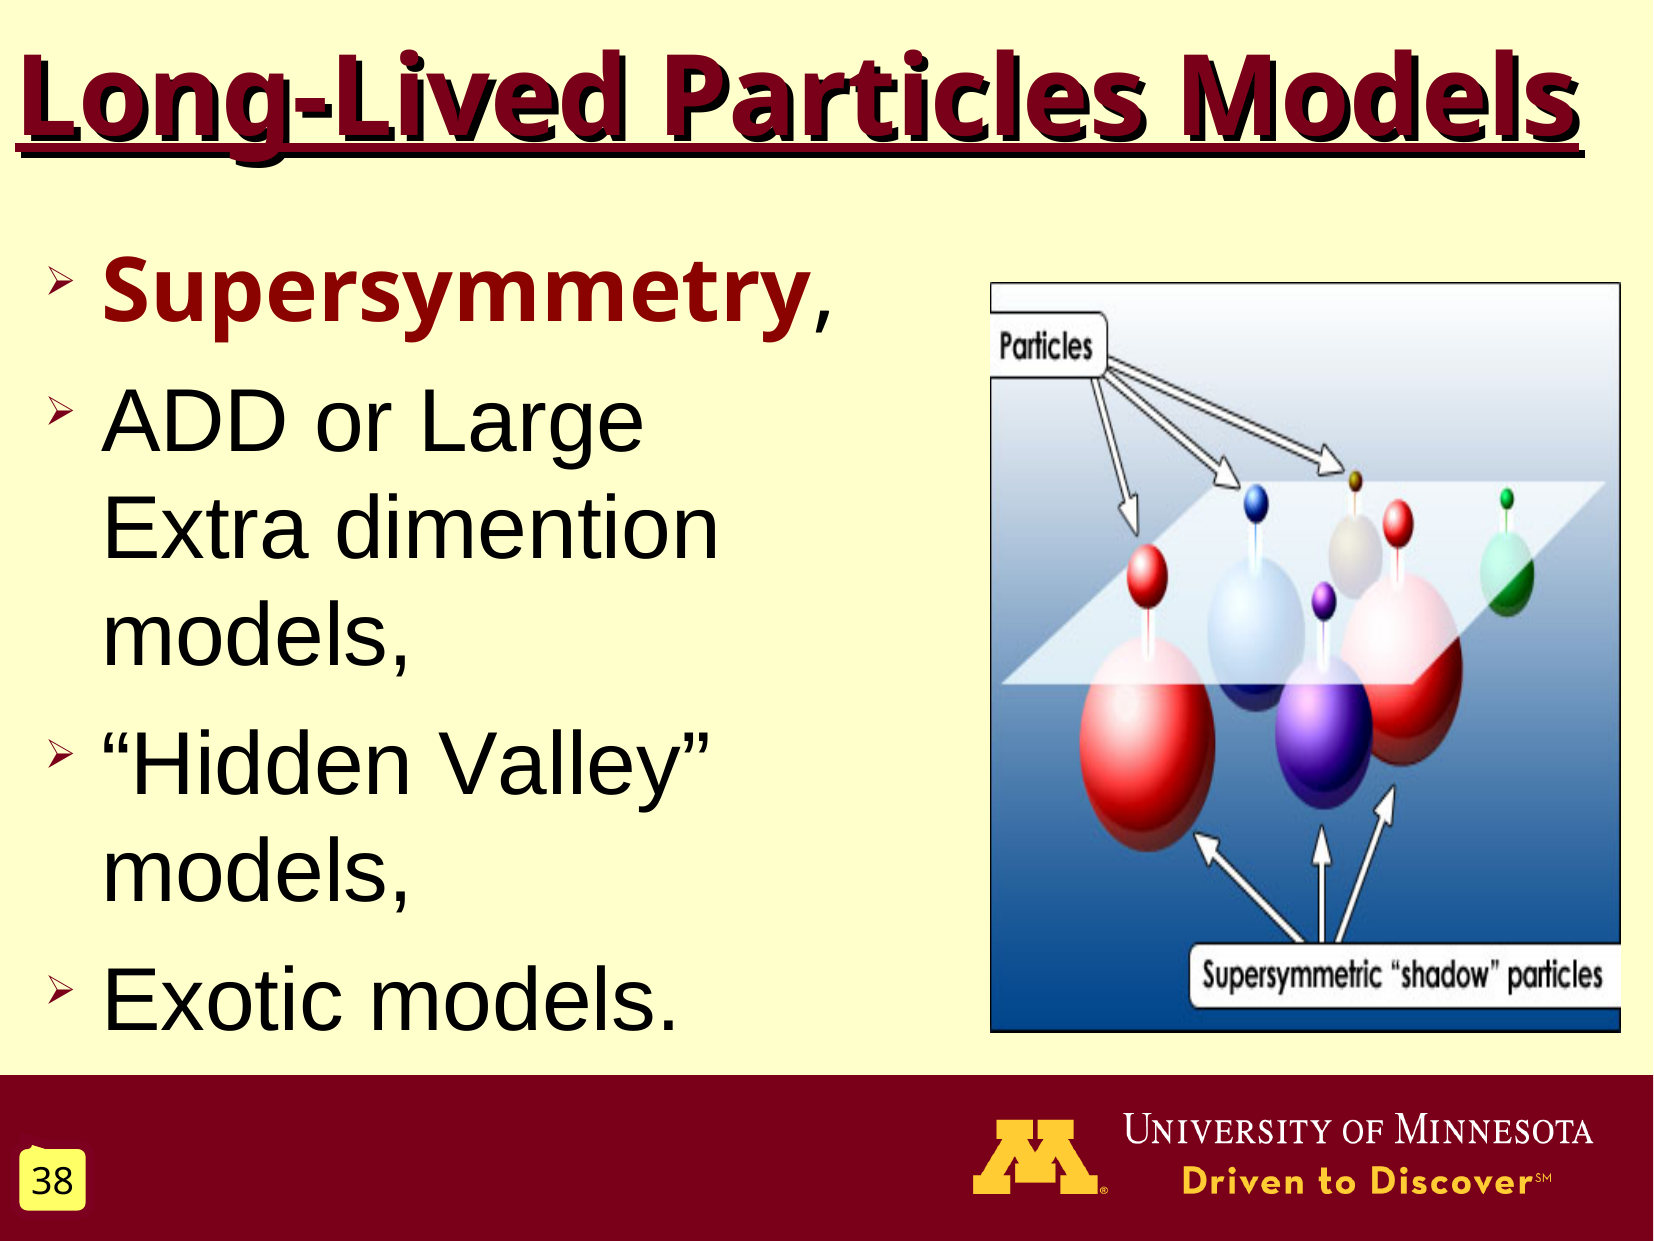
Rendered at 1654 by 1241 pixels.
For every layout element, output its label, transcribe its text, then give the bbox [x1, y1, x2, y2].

title Long-Lived Particles Models [0, 14, 1653, 166]
picture [990, 282, 1621, 1033]
list Supersymmetry, ADD or Large Extra dimention models, “Hidden Valley” models, Exotic models. [30, 225, 871, 1066]
picture [0, 1075, 1654, 1241]
text_box 38 [15, 1137, 91, 1216]
